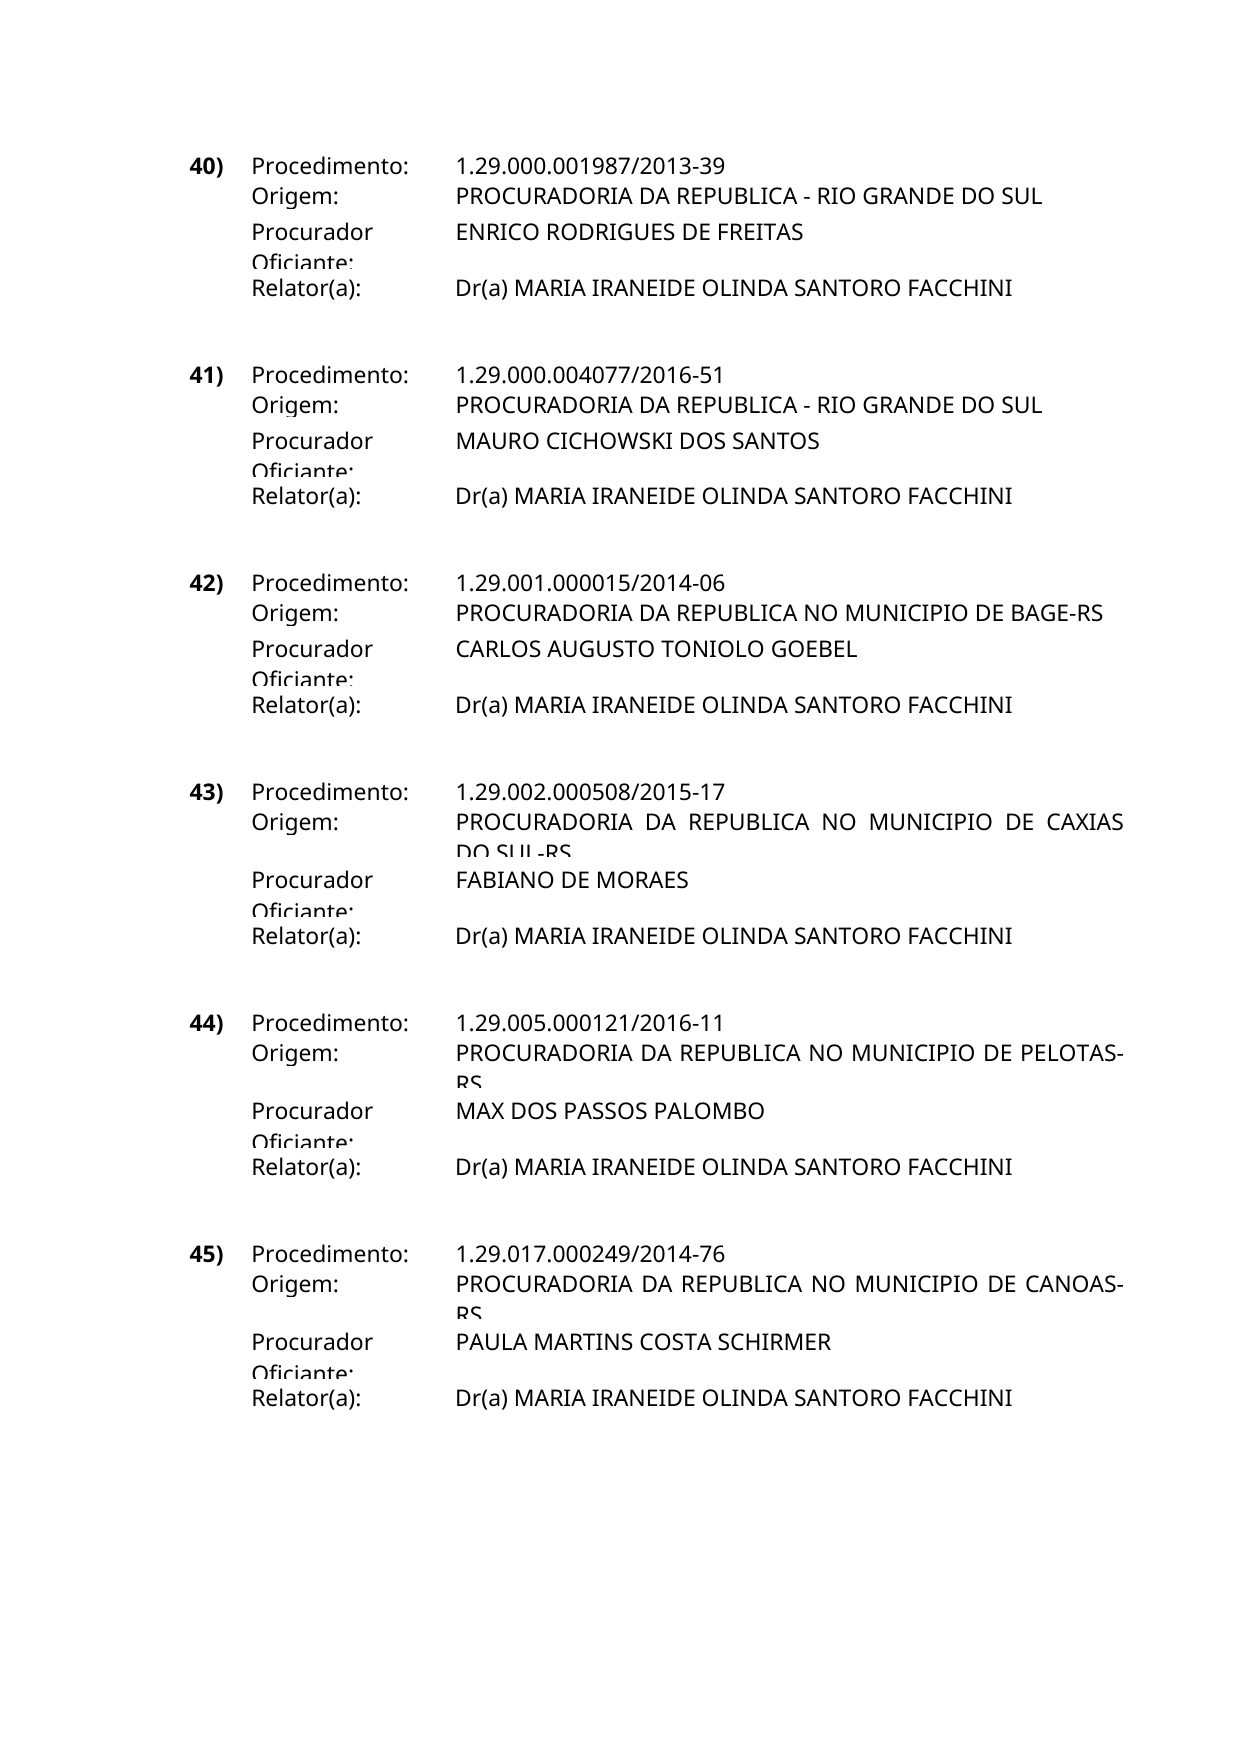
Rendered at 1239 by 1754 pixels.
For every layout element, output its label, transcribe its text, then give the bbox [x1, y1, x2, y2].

table_cell [0, 626, 189, 633]
table_cell [1125, 776, 1239, 804]
table_cell [1125, 689, 1239, 719]
table_cell [455, 857, 1124, 864]
table_cell 1.29.002.000508/2015-17 [455, 776, 1124, 804]
table_cell [0, 1382, 189, 1412]
table_cell [189, 209, 251, 216]
table_cell [189, 1037, 251, 1065]
table_cell [189, 425, 251, 476]
table_cell [0, 633, 189, 684]
table_cell [1125, 864, 1239, 915]
table_header Relator(a): [251, 480, 455, 509]
table_cell CARLOS AUGUSTO TONIOLO GOEBEL [455, 633, 1124, 684]
table_cell [189, 417, 251, 424]
table_cell [1125, 359, 1239, 387]
table_cell [0, 302, 189, 358]
table_cell [251, 272, 1124, 302]
table_cell [251, 480, 1124, 510]
table_header Relator(a): [251, 689, 455, 717]
table_cell ENRICO RODRIGUES DE FREITAS [455, 216, 1124, 267]
table_cell [189, 1268, 251, 1296]
table_cell [189, 302, 251, 358]
table_cell Procedimento: [251, 150, 455, 178]
table_cell PAULA MARTINS COSTA SCHIRMER [455, 1326, 1124, 1377]
table_cell Procurador Oficiante: [251, 1326, 455, 1379]
table_cell [189, 1088, 251, 1095]
table_cell [251, 920, 1124, 950]
table_cell [455, 1181, 1124, 1238]
table_cell [0, 359, 189, 387]
table_cell [0, 417, 189, 424]
table_cell [455, 626, 1124, 633]
table_header Dr(a) MARIA IRANEIDE OLINDA SANTORO FACCHINI [455, 920, 1122, 948]
table_cell Procedimento: [251, 1238, 455, 1266]
table_cell [189, 1319, 251, 1326]
table_cell [0, 597, 189, 626]
table_cell Procedimento: [251, 359, 455, 387]
table_cell [189, 272, 251, 302]
table_cell 1.29.001.000015/2014-06 [455, 567, 1124, 596]
table_cell [1125, 834, 1239, 857]
table_cell [0, 1007, 189, 1035]
table_header Relator(a): [251, 1151, 455, 1179]
table_cell [0, 389, 189, 417]
table_cell [1125, 1181, 1239, 1238]
table_header Dr(a) MARIA IRANEIDE OLINDA SANTORO FACCHINI [455, 689, 1122, 717]
table_cell Procedimento: [251, 776, 455, 804]
table_cell [1125, 1065, 1239, 1088]
table_cell [0, 689, 189, 719]
table_cell [0, 719, 189, 776]
table_cell [251, 689, 1124, 719]
table_cell [1125, 1007, 1239, 1035]
table_cell [189, 920, 251, 950]
table_cell 1.29.000.004077/2016-51 [455, 359, 1124, 387]
table_cell [0, 1088, 189, 1095]
table_cell [0, 1319, 189, 1326]
table_cell 1.29.017.000249/2014-76 [455, 1238, 1124, 1266]
table_cell [455, 417, 1124, 424]
table_cell [189, 719, 251, 776]
table_cell [0, 864, 189, 915]
table_cell MAX DOS PASSOS PALOMBO [455, 1095, 1124, 1146]
table_cell [189, 689, 251, 719]
table_cell [251, 719, 455, 776]
table_cell [0, 776, 189, 804]
table_header Dr(a) MARIA IRANEIDE OLINDA SANTORO FACCHINI [455, 1382, 1122, 1410]
table_cell [189, 806, 251, 834]
table_cell Procedimento: [251, 567, 455, 596]
table_cell [189, 480, 251, 510]
table_cell 42) [189, 567, 251, 596]
table_cell [251, 1296, 455, 1319]
table_cell [0, 425, 189, 476]
table_cell [189, 633, 251, 684]
table_cell [1125, 633, 1239, 684]
table_cell [1125, 597, 1239, 626]
table_header Dr(a) MARIA IRANEIDE OLINDA SANTORO FACCHINI [455, 272, 1122, 300]
table_cell 44) [189, 1007, 251, 1035]
table_cell [251, 510, 455, 567]
table_cell [1125, 1151, 1239, 1181]
table_header [251, 0, 455, 150]
table_cell [0, 150, 189, 178]
table_cell [0, 1151, 189, 1181]
table_cell PROCURADORIA DA REPUBLICA NO MUNICIPIO DE PELOTAS-RS [455, 1037, 1124, 1088]
table_cell [0, 1037, 189, 1065]
table_cell [251, 417, 455, 424]
table_cell Origem: [251, 1268, 455, 1296]
table_cell [1125, 1095, 1239, 1146]
table_cell [251, 857, 455, 864]
table_cell Procurador Oficiante: [251, 216, 455, 268]
table_cell [1125, 510, 1239, 567]
table_cell MAURO CICHOWSKI DOS SANTOS [455, 425, 1124, 476]
table_cell [1125, 417, 1239, 424]
table_cell Procurador Oficiante: [251, 1095, 455, 1148]
table_cell Procurador Oficiante: [251, 864, 455, 917]
table_cell [1125, 806, 1239, 834]
table_cell [0, 1268, 189, 1296]
table_cell [455, 1319, 1124, 1326]
table_cell [0, 1095, 189, 1146]
table_cell [189, 1095, 251, 1146]
table_cell [455, 950, 1124, 1007]
table_cell PROCURADORIA DA REPUBLICA - RIO GRANDE DO SUL [455, 389, 1124, 417]
table_cell [189, 834, 251, 857]
table_cell [0, 1065, 189, 1088]
table_cell [0, 216, 189, 267]
table_cell [455, 209, 1124, 216]
table_cell [189, 1326, 251, 1377]
table_cell [0, 1238, 189, 1266]
table_cell Procurador Oficiante: [251, 633, 455, 686]
table_cell [455, 719, 1124, 776]
table_cell 45) [189, 1238, 251, 1266]
table_header Dr(a) MARIA IRANEIDE OLINDA SANTORO FACCHINI [455, 480, 1122, 509]
table_cell PROCURADORIA DA REPUBLICA NO MUNICIPIO DE CANOAS-RS [455, 1268, 1124, 1319]
table_header [455, 0, 1124, 150]
table_header [189, 0, 251, 150]
table_cell 1.29.000.001987/2013-39 [455, 150, 1124, 178]
table_cell [1125, 950, 1239, 1007]
table_header [0, 0, 189, 150]
table_cell [1125, 389, 1239, 417]
table_cell [189, 1181, 251, 1238]
table_cell [251, 209, 455, 216]
table_cell [251, 834, 455, 857]
table_cell PROCURADORIA DA REPUBLICA - RIO GRANDE DO SUL [455, 180, 1124, 208]
table_cell 1.29.005.000121/2016-11 [455, 1007, 1124, 1035]
table_cell PROCURADORIA DA REPUBLICA NO MUNICIPIO DE CAXIAS DO SUL-RS [455, 806, 1124, 857]
table_cell 40) [189, 150, 251, 178]
table_cell Origem: [251, 806, 455, 834]
table_cell [0, 834, 189, 857]
table_cell [0, 1326, 189, 1377]
table_cell [1125, 302, 1239, 358]
table_header Relator(a): [251, 1382, 455, 1410]
table_cell PROCURADORIA DA REPUBLICA NO MUNICIPIO DE BAGE-RS [455, 597, 1124, 626]
table_cell [251, 1151, 1124, 1181]
table_cell [1125, 180, 1239, 208]
table_cell [1125, 150, 1239, 178]
table_cell [0, 272, 189, 302]
table_cell [1125, 425, 1239, 476]
table_cell [189, 864, 251, 915]
table_cell [1125, 719, 1239, 776]
table_cell [1125, 1296, 1239, 1319]
table_cell Origem: [251, 1037, 455, 1065]
table_cell Origem: [251, 597, 455, 626]
table_cell [0, 180, 189, 208]
table_header [1125, 0, 1239, 150]
table_cell [1125, 920, 1239, 950]
table_cell [1125, 1268, 1239, 1296]
table_cell [0, 806, 189, 834]
table_cell [1125, 480, 1239, 510]
table_cell [1125, 857, 1239, 864]
table_cell [189, 1065, 251, 1088]
table_cell [251, 302, 455, 358]
table_cell [0, 567, 189, 596]
table_cell [189, 180, 251, 208]
table_cell [189, 1296, 251, 1319]
table_cell [1125, 1088, 1239, 1095]
table_cell [1125, 216, 1239, 267]
table_cell 43) [189, 776, 251, 804]
table_cell [1125, 1382, 1239, 1412]
table_cell [1125, 567, 1239, 596]
table_header Dr(a) MARIA IRANEIDE OLINDA SANTORO FACCHINI [455, 1151, 1122, 1179]
table_cell [455, 510, 1124, 567]
table_cell [189, 950, 251, 1007]
table_cell [0, 950, 189, 1007]
table_cell [0, 1181, 189, 1238]
table_header Relator(a): [251, 272, 455, 300]
table_cell 41) [189, 359, 251, 387]
table_cell [1125, 1238, 1239, 1266]
table_cell [189, 626, 251, 633]
table_cell [455, 1088, 1124, 1095]
table_cell [1125, 209, 1239, 216]
table_cell [1125, 1319, 1239, 1326]
table_cell [1125, 1037, 1239, 1065]
table_cell [1125, 272, 1239, 302]
table_cell [251, 1065, 455, 1088]
table_cell FABIANO DE MORAES [455, 864, 1124, 915]
table_cell Procedimento: [251, 1007, 455, 1035]
table_cell [189, 597, 251, 626]
table_cell Origem: [251, 180, 455, 208]
table_cell [189, 389, 251, 417]
table_cell [0, 1296, 189, 1319]
table_cell [189, 1151, 251, 1181]
table_cell [251, 1319, 455, 1326]
table_cell [189, 216, 251, 267]
table_cell [1125, 1326, 1239, 1377]
table_cell [0, 920, 189, 950]
table_cell Origem: [251, 389, 455, 417]
table_cell [251, 950, 455, 1007]
table_cell Procurador Oficiante: [251, 425, 455, 477]
table_cell [0, 857, 189, 864]
table_cell [1125, 626, 1239, 633]
table_cell [455, 302, 1124, 358]
table_cell [0, 480, 189, 510]
table_cell [0, 510, 189, 567]
table_cell [189, 510, 251, 567]
table_cell [189, 1382, 251, 1412]
table_cell [251, 1181, 455, 1238]
table_header Relator(a): [251, 920, 455, 948]
table_cell [251, 1088, 455, 1095]
table_cell [189, 857, 251, 864]
table_cell [251, 626, 455, 633]
table_cell [0, 209, 189, 216]
